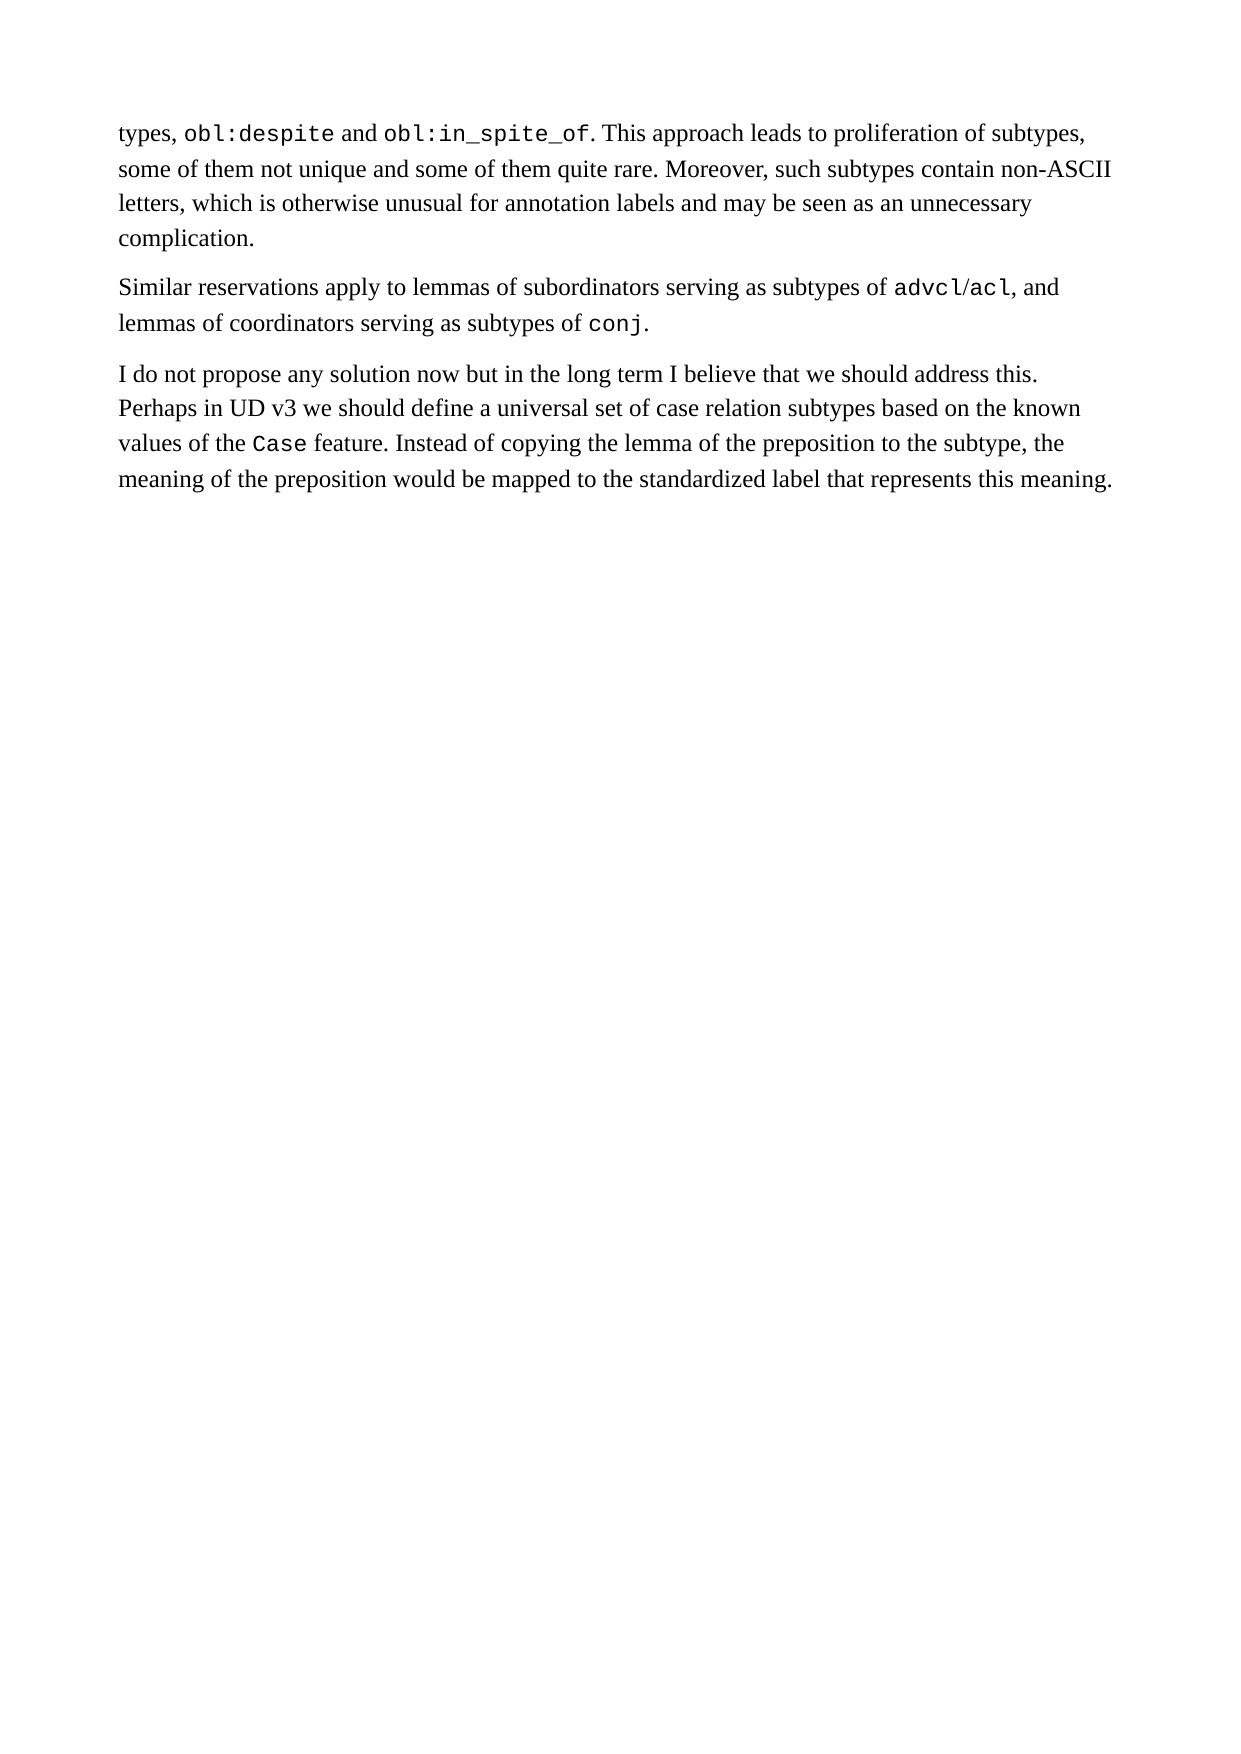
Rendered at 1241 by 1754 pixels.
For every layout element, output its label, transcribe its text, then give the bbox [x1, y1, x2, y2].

text types, obl:despite and obl:in_spite_of. This approach leads to proliferation of subtypes, some of them not unique and some of them quite rare. Moreover, such subtypes contain non-ASCII letters, which is otherwise unusual for annotation labels and may be seen as an unnecessary complication. [118, 118, 1122, 252]
text I do not propose any solution now but in the long term I believe that we should address this. Perhaps in UD v3 we should define a universal set of case relation subtypes based on the known values of the Case feature. Instead of copying the lemma of the preposition to the subtype, the meaning of the preposition would be mapped to the standardized label that represents this meaning. [118, 359, 1122, 492]
text Similar reservations apply to lemmas of subordinators serving as subtypes of advcl/acl, and lemmas of coordinators serving as subtypes of conj. [118, 272, 1122, 338]
